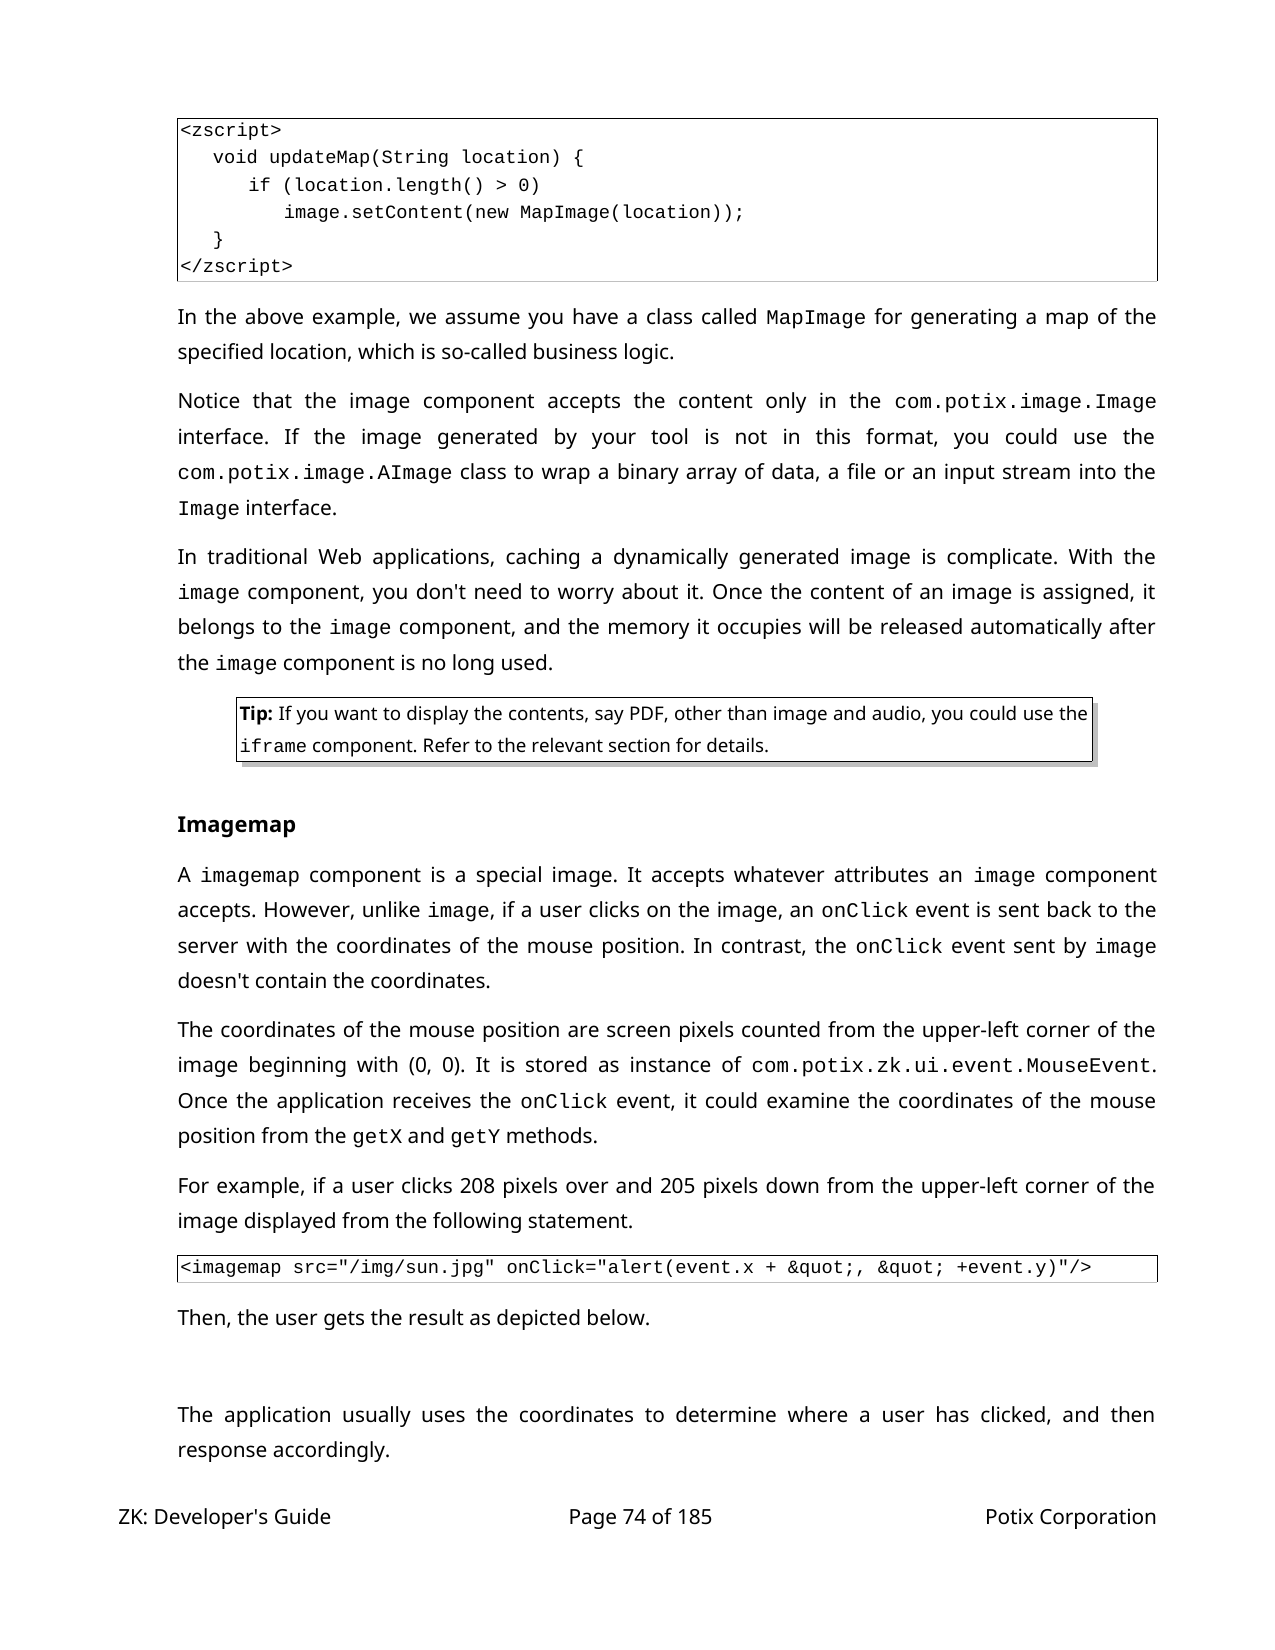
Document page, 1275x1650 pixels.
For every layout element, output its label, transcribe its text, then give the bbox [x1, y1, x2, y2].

text } [178, 227, 1157, 251]
text In traditional Web applications, caching a dynamically generated image is complicate. With the image component, you don't need to worry about it. Once the content of an image is assigned, it belongs to the image component, and the memory it occupies will be released automatically after the image component is no long used. [177, 542, 1157, 677]
text Tip: If you want to display the contents, say PDF, other than image and audio, you could use the iframe component. Refer to the relevant section for details. [237, 698, 1092, 761]
text In the above example, we assume you have a class called MapImage for generating a map of the specified location, which is so-called business logic. [177, 302, 1157, 366]
text <zscript> [178, 119, 1157, 142]
text The application usually uses the coordinates to determine where a user has clicked, and then response accordingly. [177, 1400, 1157, 1464]
text <imagemap src="/img/sun.jpg" onClick="alert(event.x + &quot;, &quot; +event.y)"/> [178, 1256, 1157, 1282]
text The coordinates of the mouse position are screen pixels counted from the upper-left corner of the image beginning with (0, 0). It is stored as instance of com.potix.zk.ui.event.MouseEvent. Once the application receives the onClick event, it could examine the coordinates of the mouse position from the getX and getY methods. [177, 1015, 1157, 1150]
text if (location.length() > 0) [178, 172, 1157, 197]
text Then, the user gets the result as depicted below. [177, 1303, 1157, 1331]
text void updateMap(String location) { [178, 145, 1157, 169]
text A imagemap component is a special image. It accepts whatever attributes an image component accepts. However, unlike image, if a user clicks on the image, an onClick event is sent back to the server with the coordinates of the mouse position. In contrast, the onClick event sent by image doesn't contain the coordinates. [177, 860, 1157, 995]
text Notice that the image component accepts the content only in the com.potix.image.Image interface. If the image generated by your tool is not in this format, you could use the com.potix.image.AImage class to wrap a binary array of data, a file or an input stream into the Image interface. [177, 386, 1157, 521]
text </zscript> [178, 254, 1157, 281]
text For example, if a user clicks 208 pixels over and 205 pixels down from the upper-left corner of the image displayed from the following statement. [177, 1171, 1157, 1234]
subtitle Imagemap [177, 809, 1157, 839]
text image.setContent(new MapImage(location)); [178, 200, 1157, 224]
